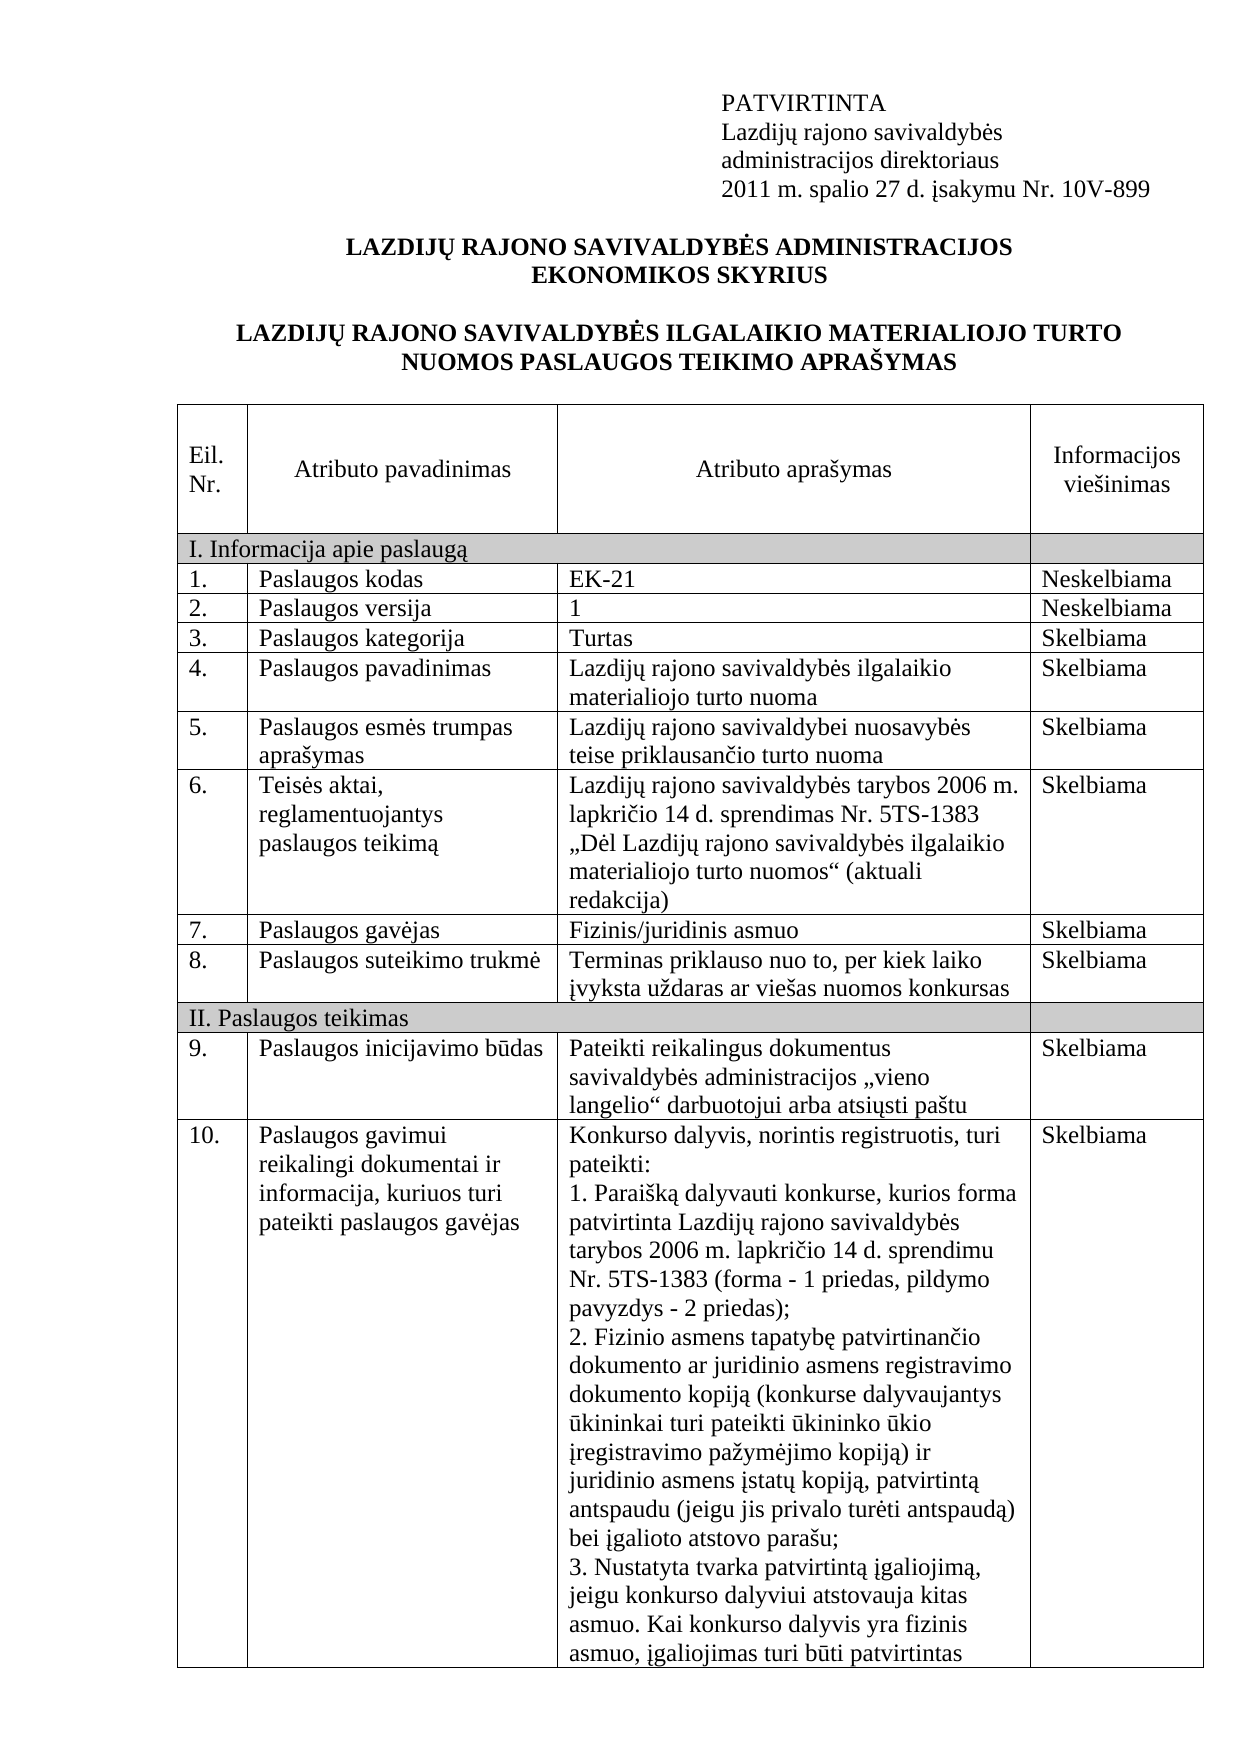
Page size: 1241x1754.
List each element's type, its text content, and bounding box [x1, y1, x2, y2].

table_cell [1031, 534, 1203, 563]
table_cell Skelbiama [1031, 653, 1203, 711]
table_cell Paslaugos gavimui reikalingi dokumentai ir informacija, kuriuos turi pateikti paslaugos gavėjas [248, 1120, 557, 1667]
text EKONOMIKOS SKYRIUS [177, 260, 1181, 289]
table_cell Skelbiama [1031, 1033, 1203, 1119]
text LAZDIJŲ RAJONO SAVIVALDYBĖS ILGALAIKIO MATERIALIOJO TURTO NUOMOS PASLAUGOS TEIKIMO APRAŠYMAS [177, 318, 1181, 375]
table_cell Lazdijų rajono savivaldybės ilgalaikio materialiojo turto nuoma [558, 653, 1030, 711]
table_cell Paslaugos kodas [248, 564, 557, 592]
table_cell Paslaugos kategorija [248, 623, 557, 652]
table_header Informacijos viešinimas [1031, 405, 1203, 533]
table_cell Fizinis/juridinis asmuo [558, 915, 1030, 944]
table_cell Terminas priklauso nuo to, per kiek laiko įvyksta uždaras ar viešas nuomos konkursas [558, 945, 1030, 1002]
text PATVIRTINTA [177, 88, 1181, 117]
table_cell 9. [178, 1033, 247, 1119]
table_cell 2. [178, 594, 247, 622]
table_cell Paslaugos gavėjas [248, 915, 557, 944]
table_cell II. Paslaugos teikimas [178, 1003, 1030, 1032]
table_cell Skelbiama [1031, 915, 1203, 944]
table_cell 4. [178, 653, 247, 711]
table_cell Skelbiama [1031, 770, 1203, 914]
table_cell Neskelbiama [1031, 594, 1203, 622]
table_header Atributo pavadinimas [248, 405, 557, 533]
table_cell Paslaugos inicijavimo būdas [248, 1033, 557, 1119]
table_cell Skelbiama [1031, 1120, 1203, 1667]
table_cell Lazdijų rajono savivaldybei nuosavybės teise priklausančio turto nuoma [558, 712, 1030, 769]
table_cell I. Informacija apie paslaugą [178, 534, 1030, 563]
table_cell 5. [178, 712, 247, 769]
table_header Atributo aprašymas [558, 405, 1030, 533]
table_cell Pateikti reikalingus dokumentus savivaldybės administracijos „vieno langelio“ darbuotojui arba atsiųsti paštu [558, 1033, 1030, 1119]
table_cell Teisės aktai, reglamentuojantys paslaugos teikimą [248, 770, 557, 914]
table_cell Skelbiama [1031, 712, 1203, 769]
table_cell Paslaugos esmės trumpas aprašymas [248, 712, 557, 769]
table_cell EK-21 [558, 564, 1030, 592]
table_cell 3. [178, 623, 247, 652]
table_cell Turtas [558, 623, 1030, 652]
table_cell Neskelbiama [1031, 564, 1203, 592]
table_cell 1. [178, 564, 247, 592]
table_header Eil. Nr. [178, 405, 247, 533]
table_cell 6. [178, 770, 247, 914]
table_cell Skelbiama [1031, 623, 1203, 652]
table_cell 1 [558, 594, 1030, 622]
table_cell Lazdijų rajono savivaldybės tarybos 2006 m. lapkričio 14 d. sprendimas Nr. 5TS-1383 „Dėl Lazdijų rajono savivaldybės ilgalaikio materialiojo turto nuomos“ (aktuali redakcija) [558, 770, 1030, 914]
table_cell Paslaugos pavadinimas [248, 653, 557, 711]
table_cell 7. [178, 915, 247, 944]
table_cell Paslaugos versija [248, 594, 557, 622]
table_cell 8. [178, 945, 247, 1002]
table_cell 10. [178, 1120, 247, 1667]
table_cell Paslaugos suteikimo trukmė [248, 945, 557, 1002]
text Lazdijų rajono savivaldybės [177, 117, 1181, 145]
table_cell Konkurso dalyvis, norintis registruotis, turi pateikti: 1. Paraišką dalyvauti konkurse, kurios forma patvirtinta Lazdijų rajono savivaldybės tarybos 2006 m. lapkričio 14 d. sprendimu Nr. 5TS-1383 (forma - 1 priedas, pildymo pavyzdys - 2 priedas); 2. Fizinio asmens tapatybę patvirtinančio dokumento ar juridinio asmens registravimo dokumento kopiją (konkurse dalyvaujantys ūkininkai turi pateikti ūkininko ūkio įregistravimo pažymėjimo kopiją) ir juridinio asmens įstatų kopiją, patvirtintą antspaudu (jeigu jis privalo turėti antspaudą) bei įgalioto atstovo parašu; 3. Nustatyta tvarka patvirtintą įgaliojimą, jeigu konkurso dalyviui atstovauja kitas asmuo. Kai konkurso dalyvis yra fizinis asmuo, įgaliojimas turi būti patvirtintas [558, 1120, 1030, 1667]
text LAZDIJŲ RAJONO SAVIVALDYBĖS ADMINISTRACIJOS [177, 232, 1181, 260]
table_cell Skelbiama [1031, 945, 1203, 1002]
text 2011 m. spalio 27 d. įsakymu Nr. 10V-899 [177, 174, 1181, 203]
text administracijos direktoriaus [177, 145, 1181, 174]
table_cell [1031, 1003, 1203, 1032]
